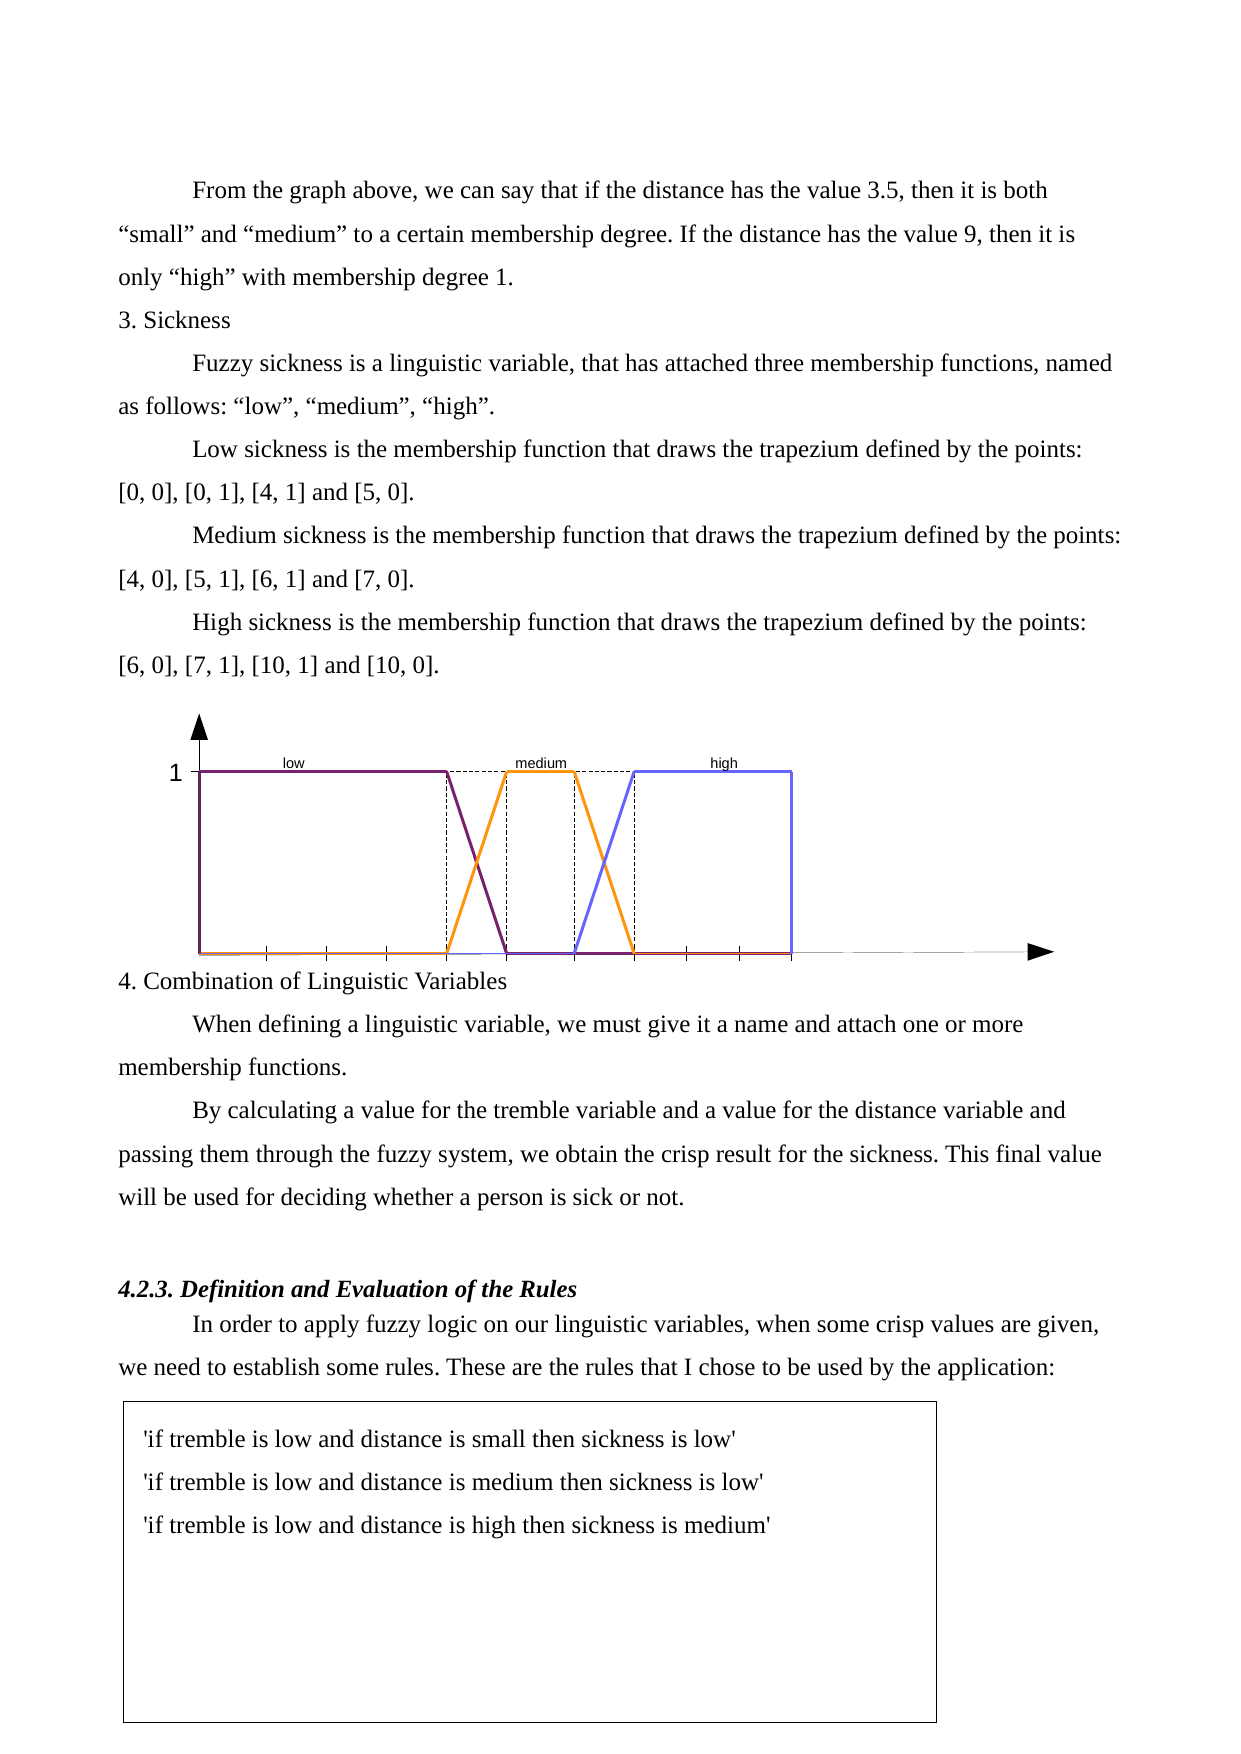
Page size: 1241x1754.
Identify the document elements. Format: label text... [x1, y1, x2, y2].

text From the graph above, we can say that if the distance has the value 3.5, then it is both “small” and “medium” to a certain membership degree. If the distance has the value 9, then it is only “high” with membership degree 1. [118, 176, 1122, 291]
text High sickness is the membership function that draws the trapezium defined by the points: [118, 607, 1122, 636]
text [937, 1467, 1122, 1496]
text When defining a linguistic variable, we must give it a name and attach one or more membership functions. [118, 1009, 1122, 1081]
text In order to apply fuzzy logic on our linguistic variables, when some crisp values are given, we need to establish some rules. These are the rules that I chose to be used by the application: [118, 1309, 1122, 1381]
text 'if tremble is low and distance is high then sickness is medium' [124, 1510, 936, 1539]
text Medium sickness is the membership function that draws the trapezium defined by the points: [118, 521, 1122, 549]
text [6, 0], [7, 1], [10, 1] and [10, 0]. [118, 650, 1122, 679]
text Low sickness is the membership function that draws the trapezium defined by the points: [118, 434, 1122, 463]
text 3. Sickness [118, 305, 1122, 334]
subtitle 4.2.3. Definition and Evaluation of the Rules [118, 1274, 1122, 1303]
text [937, 1424, 1122, 1453]
text 4. Combination of Linguistic Variables [118, 966, 1122, 995]
text [937, 1510, 1122, 1539]
text [4, 0], [5, 1], [6, 1] and [7, 0]. [118, 564, 1122, 592]
text 'if tremble is low and distance is medium then sickness is low' [124, 1467, 936, 1496]
text 'if tremble is low and distance is small then sickness is low' [124, 1424, 936, 1453]
text By calculating a value for the tremble variable and a value for the distance variable and passing them through the fuzzy system, we obtain the crisp result for the sickness. This final value will be used for deciding whether a person is sick or not. [118, 1096, 1122, 1211]
text [0, 0], [0, 1], [4, 1] and [5, 0]. [118, 477, 1122, 506]
text Fuzzy sickness is a linguistic variable, that has attached three membership functions, named as follows: “low”, “medium”, “high”. [118, 348, 1122, 420]
